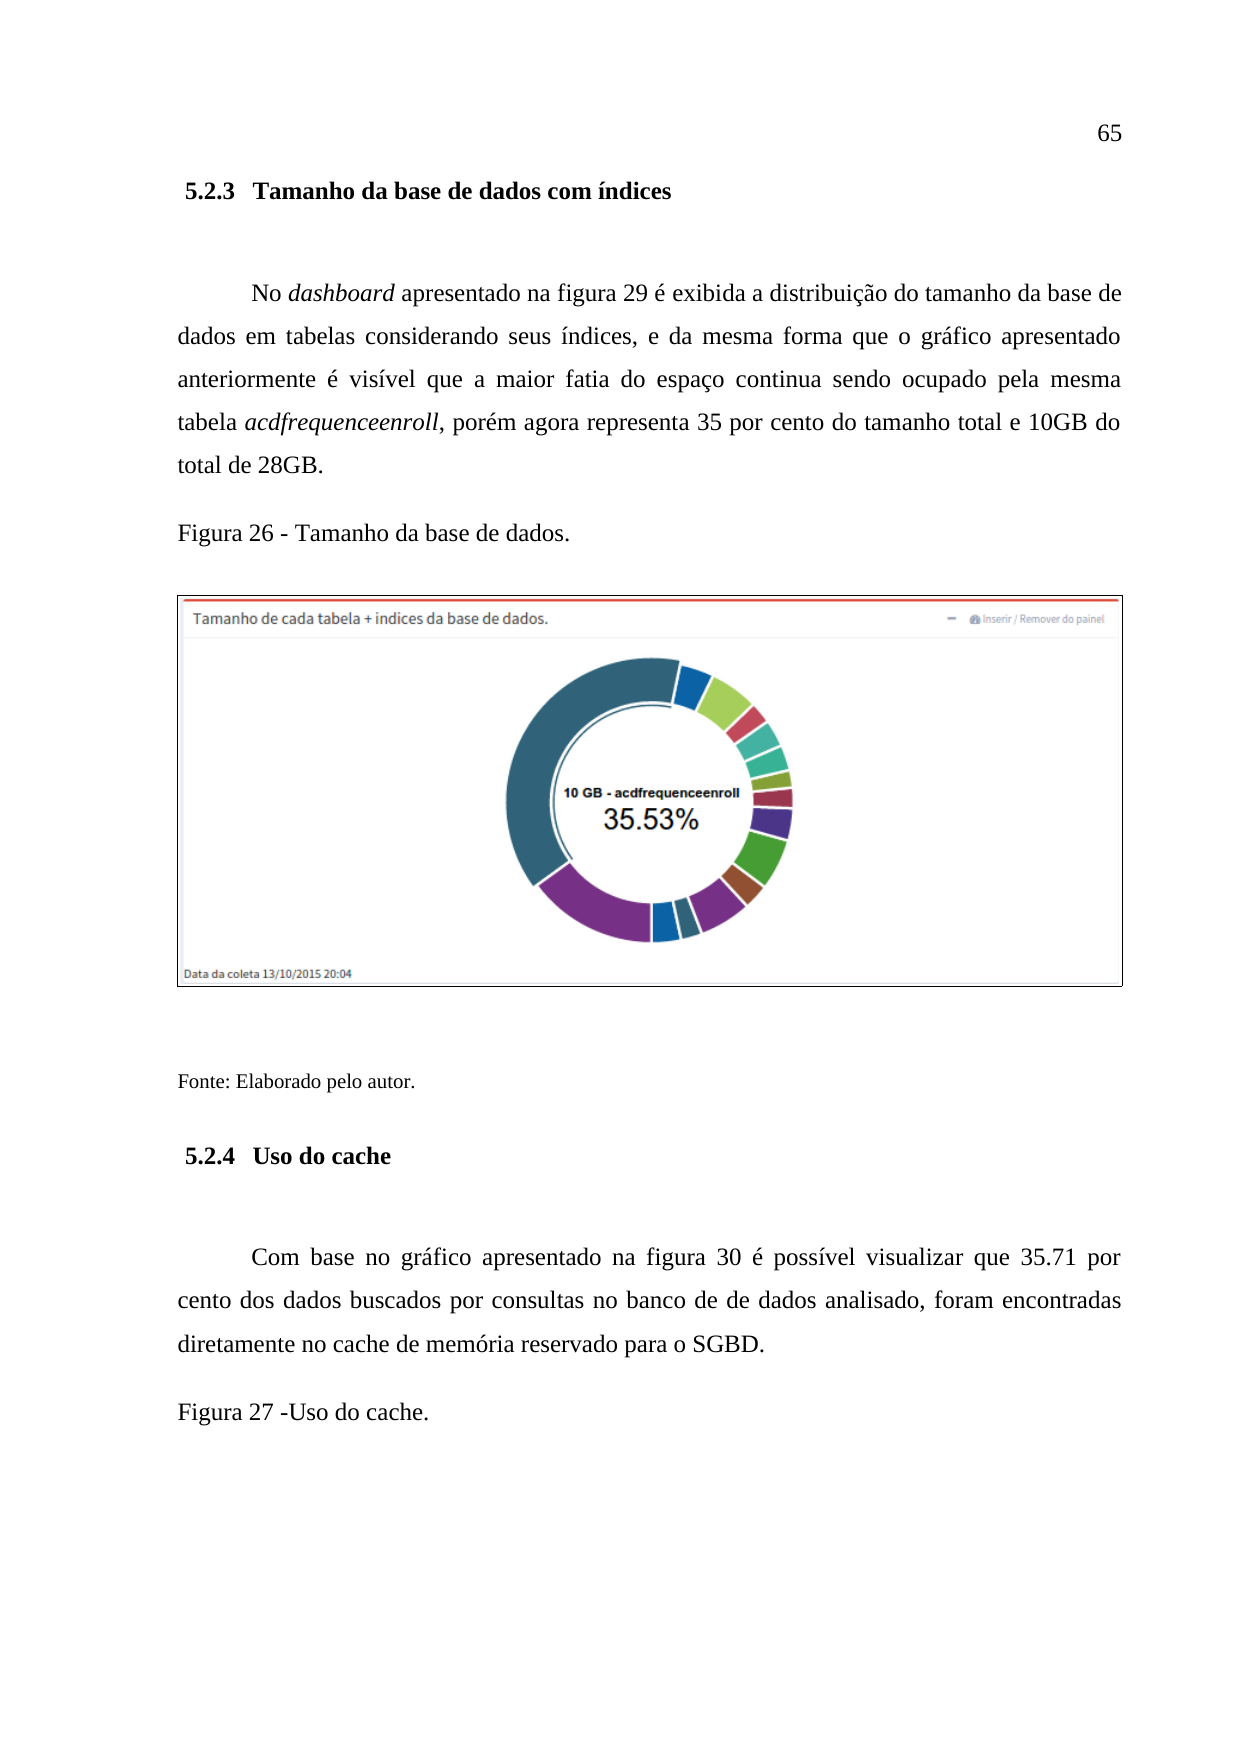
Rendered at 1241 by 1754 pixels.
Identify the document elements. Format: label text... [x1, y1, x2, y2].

list Uso do cache [185, 1141, 1122, 1169]
list Fonte: Elaborado pelo autor. [177, 1069, 1122, 1093]
text No dashboard apresentado na figura 29 é exibida a distribuição do tamanho da base de dados em tabelas considerando seus índices, e da mesma forma que o gráfico apresentado anteriormente é visível que a maior fatia do espaço continua sendo ocupado pela mesma tabela acdfrequenceenroll, porém agora representa 35 por cento do tamanho total e 10GB do total de 28GB. [177, 278, 1122, 479]
text Figura 26 - Tamanho da base de dados. [177, 518, 1122, 547]
picture [180, 598, 1119, 984]
text Com base no gráfico apresentado na figura 30 é possível visualizar que 35.71 por cento dos dados buscados por consultas no banco de de dados analisado, foram encontradas diretamente no cache de memória reservado para o SGBD. [177, 1242, 1122, 1357]
text Figura 27 -Uso do cache. [177, 1397, 1122, 1425]
list Tamanho da base de dados com índices [185, 176, 1122, 205]
